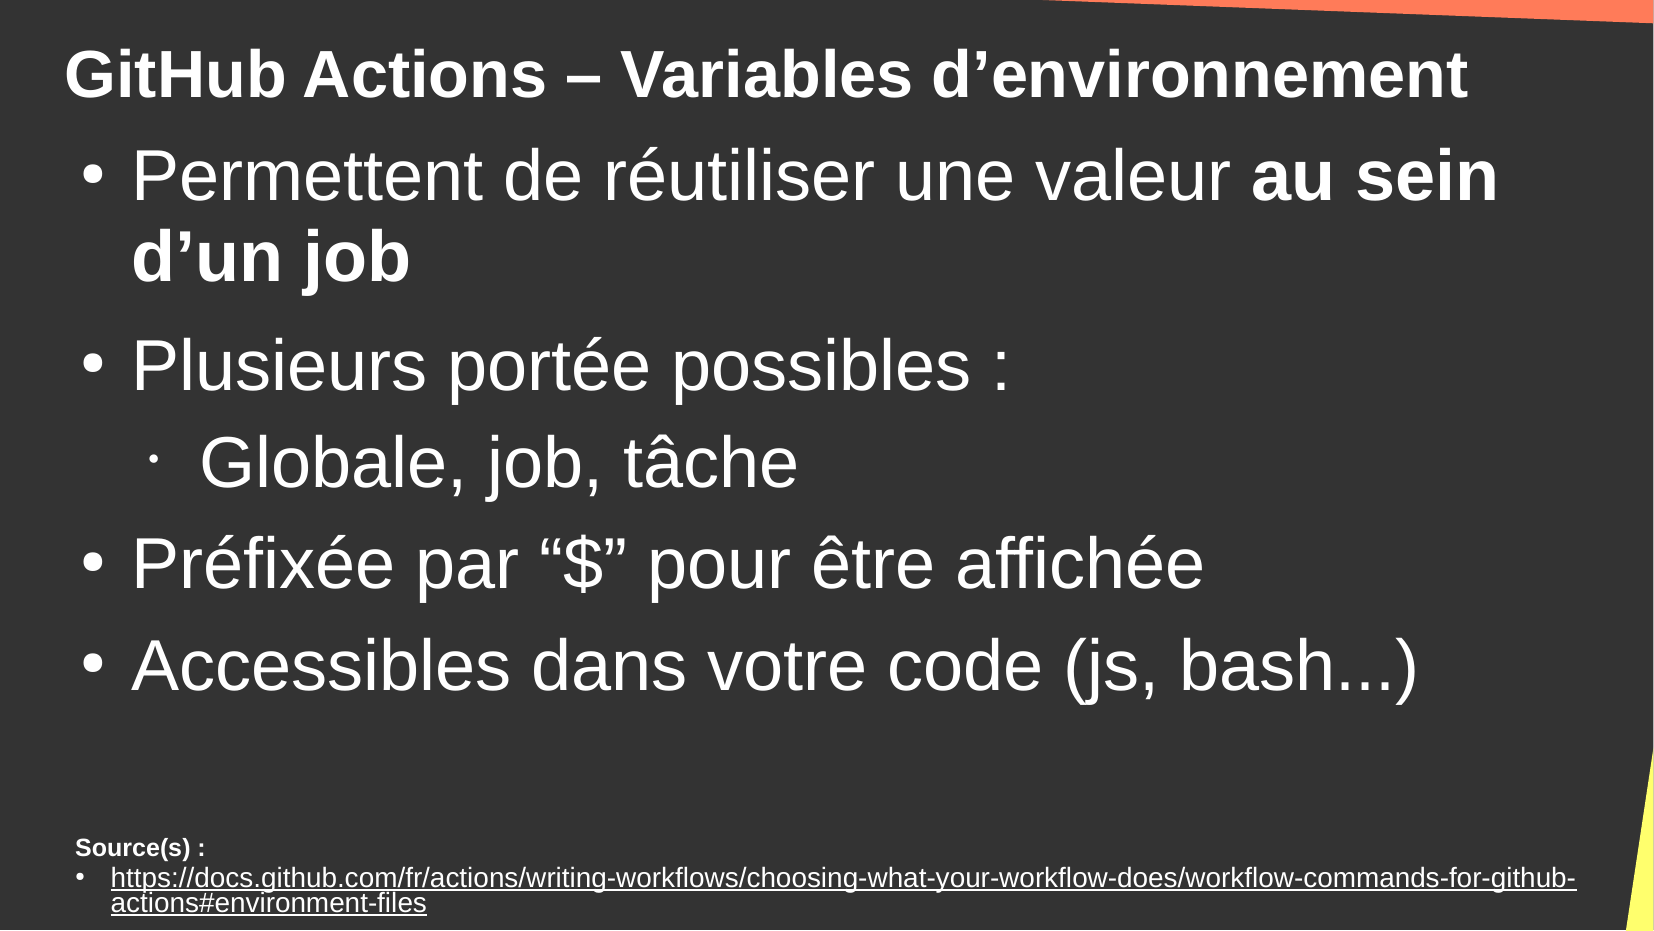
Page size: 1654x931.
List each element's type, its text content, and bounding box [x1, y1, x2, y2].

list Permettent de réutiliser une valeur au sein d’un job Plusieurs portée possibles : Globale, job, tâche Préfixée par “$” pour être affichée Accessibles dans votre code (js, bash...) [63, 135, 1542, 709]
title GitHub Actions – Variables d’environnement [64, 37, 1471, 113]
text_box [1042, 0, 1654, 24]
text_box Source(s) : https://docs.github.com/fr/actions/writing-workflows/choosing-what-your-workflow-does/workflow-commands-for-github-actions#environment-files [60, 826, 1607, 901]
text_box [1625, 743, 1654, 931]
